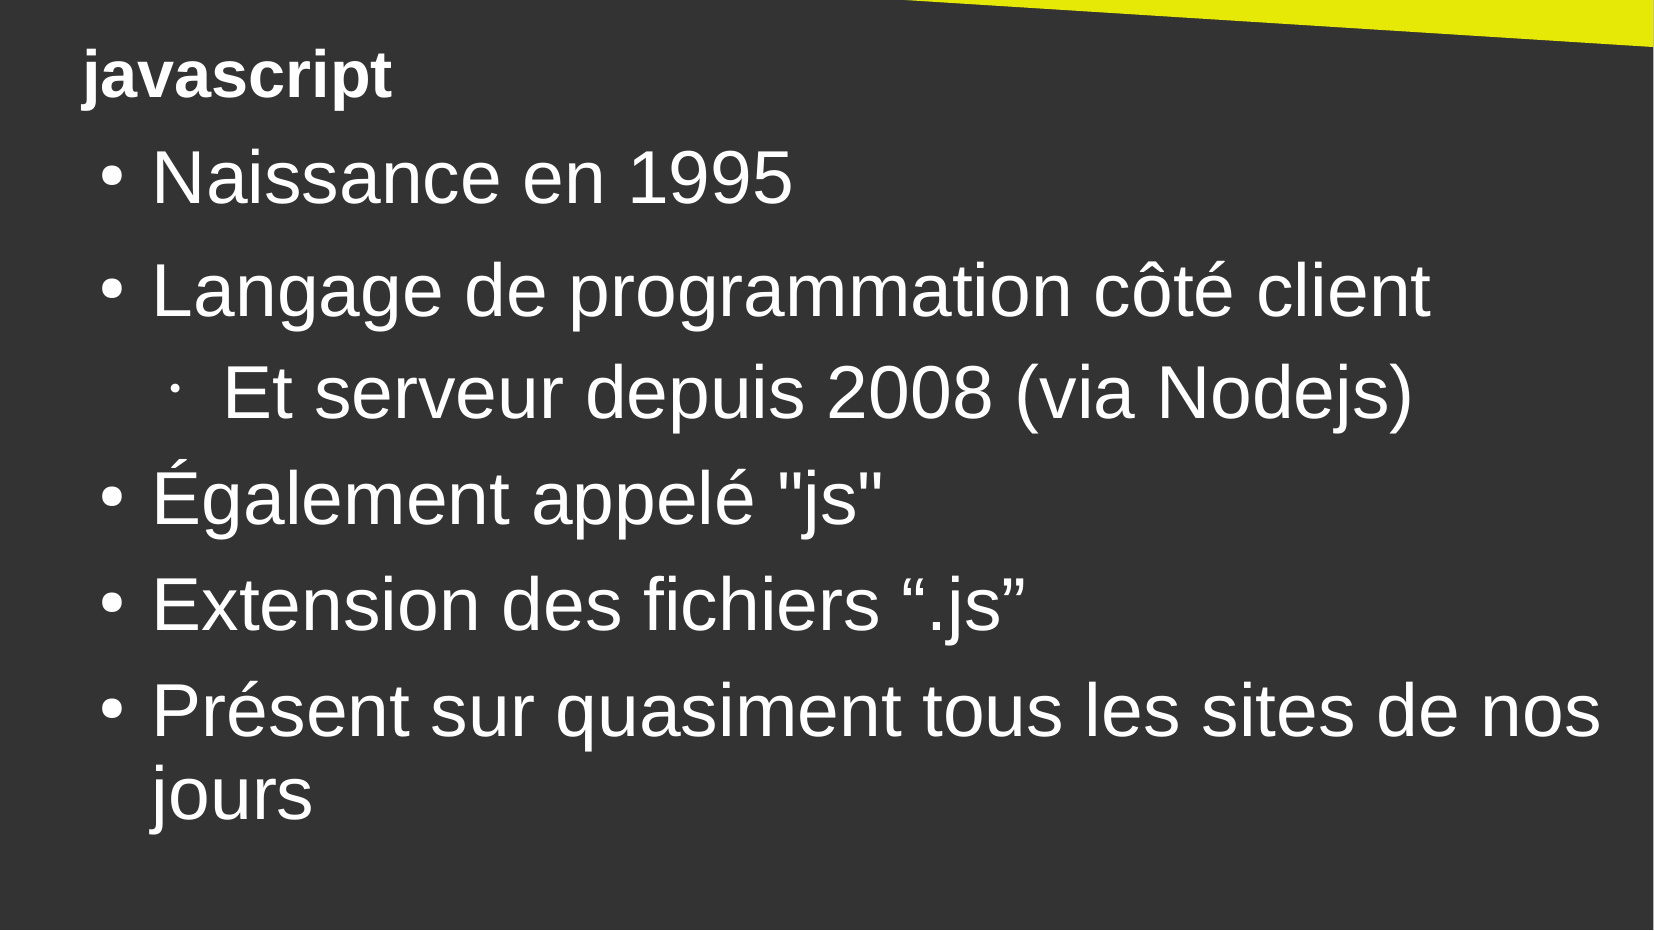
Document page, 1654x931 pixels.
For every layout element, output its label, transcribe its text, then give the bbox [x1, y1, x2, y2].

list Naissance en 1995 Langage de programmation côté client Et serveur depuis 2008 (via Nodejs) Également appelé "js" Extension des fichiers “.js” Présent sur quasiment tous les sites de nos jours [80, 135, 1620, 851]
text_box [904, 0, 1654, 48]
title javascript [82, 37, 1571, 114]
